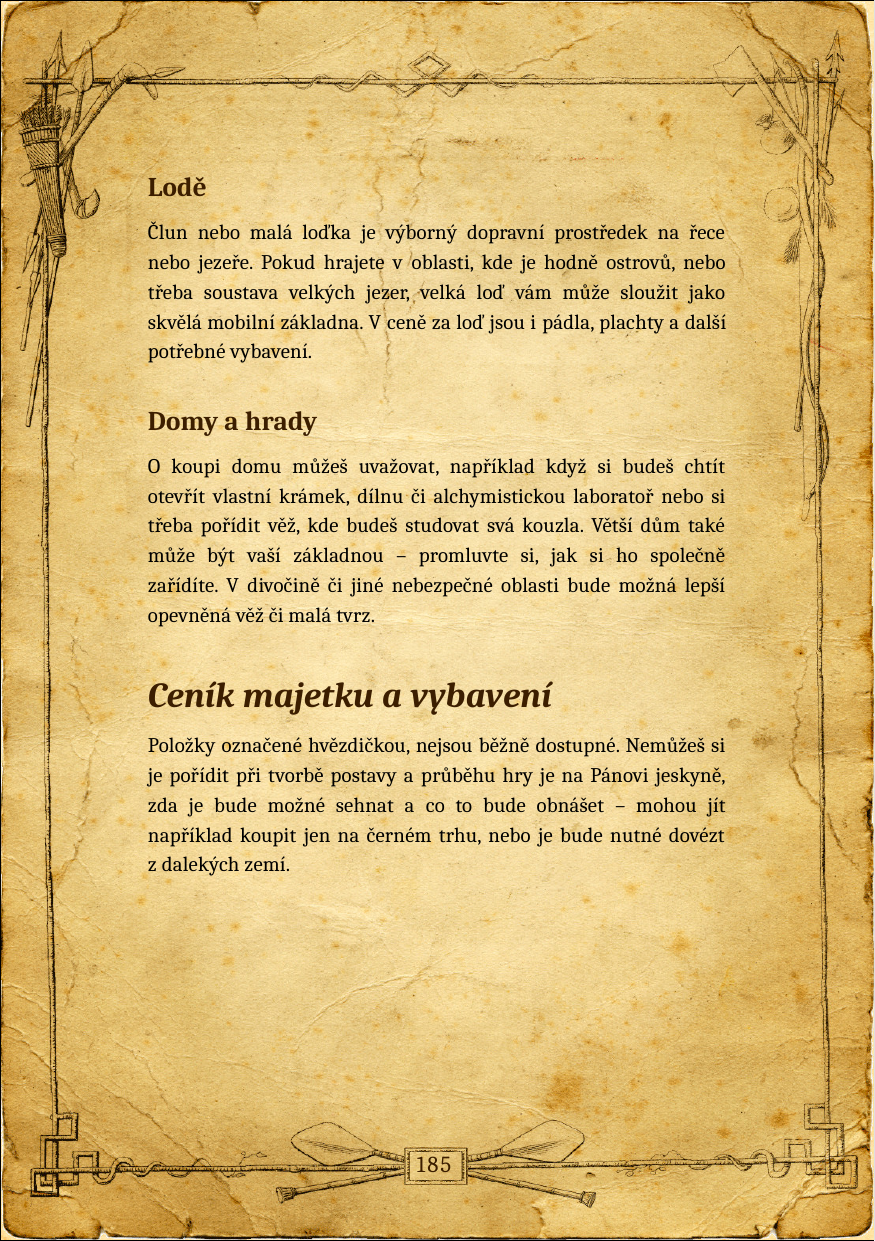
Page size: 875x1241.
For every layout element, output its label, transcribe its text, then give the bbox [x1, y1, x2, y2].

text Člun nebo malá loďka je výborný dopravní prostředek na řece nebo jezeře. Pokud hrajete v⁠ oblasti, kde je hodně ostrovů, nebo třeba soustava velkých jezer, velká loď vám může sloužit jako skvělá mobilní základna. V⁠ ceně za loď jsou i⁠ pádla, plachty a⁠ další potřebné vybavení. [148, 221, 726, 364]
text O⁠ koupi domu můžeš uvažovat, například když si budeš chtít otevřít vlastní krámek, dílnu či alchymistickou laboratoř nebo si třeba pořídit věž, kde budeš studovat svá kouzla. Větší dům také může být vaší základnou – promluvte si, jak si ho společně zařídíte. V⁠ divočině či jiné nebezpečné oblasti bude možná lepší opevněná věž či malá tvrz. [148, 454, 726, 628]
text Položky označené hvězdičkou, nejsou běžně dostupné. Nemůžeš si je pořídit při tvorbě postavy a⁠ průběhu hry je na Pánovi jeskyně, zda je bude možné sehnat a⁠ co to bude obnášet – mohou jít například koupit jen na černém trhu, nebo je bude nutné dovézt z⁠ dalekých zemí. [148, 733, 726, 877]
subtitle Ceník majetku a⁠ vybavení [148, 675, 726, 716]
picture [1, 1, 874, 1240]
subtitle Domy a⁠ hrady [148, 406, 726, 437]
subtitle Lodě [148, 172, 726, 203]
